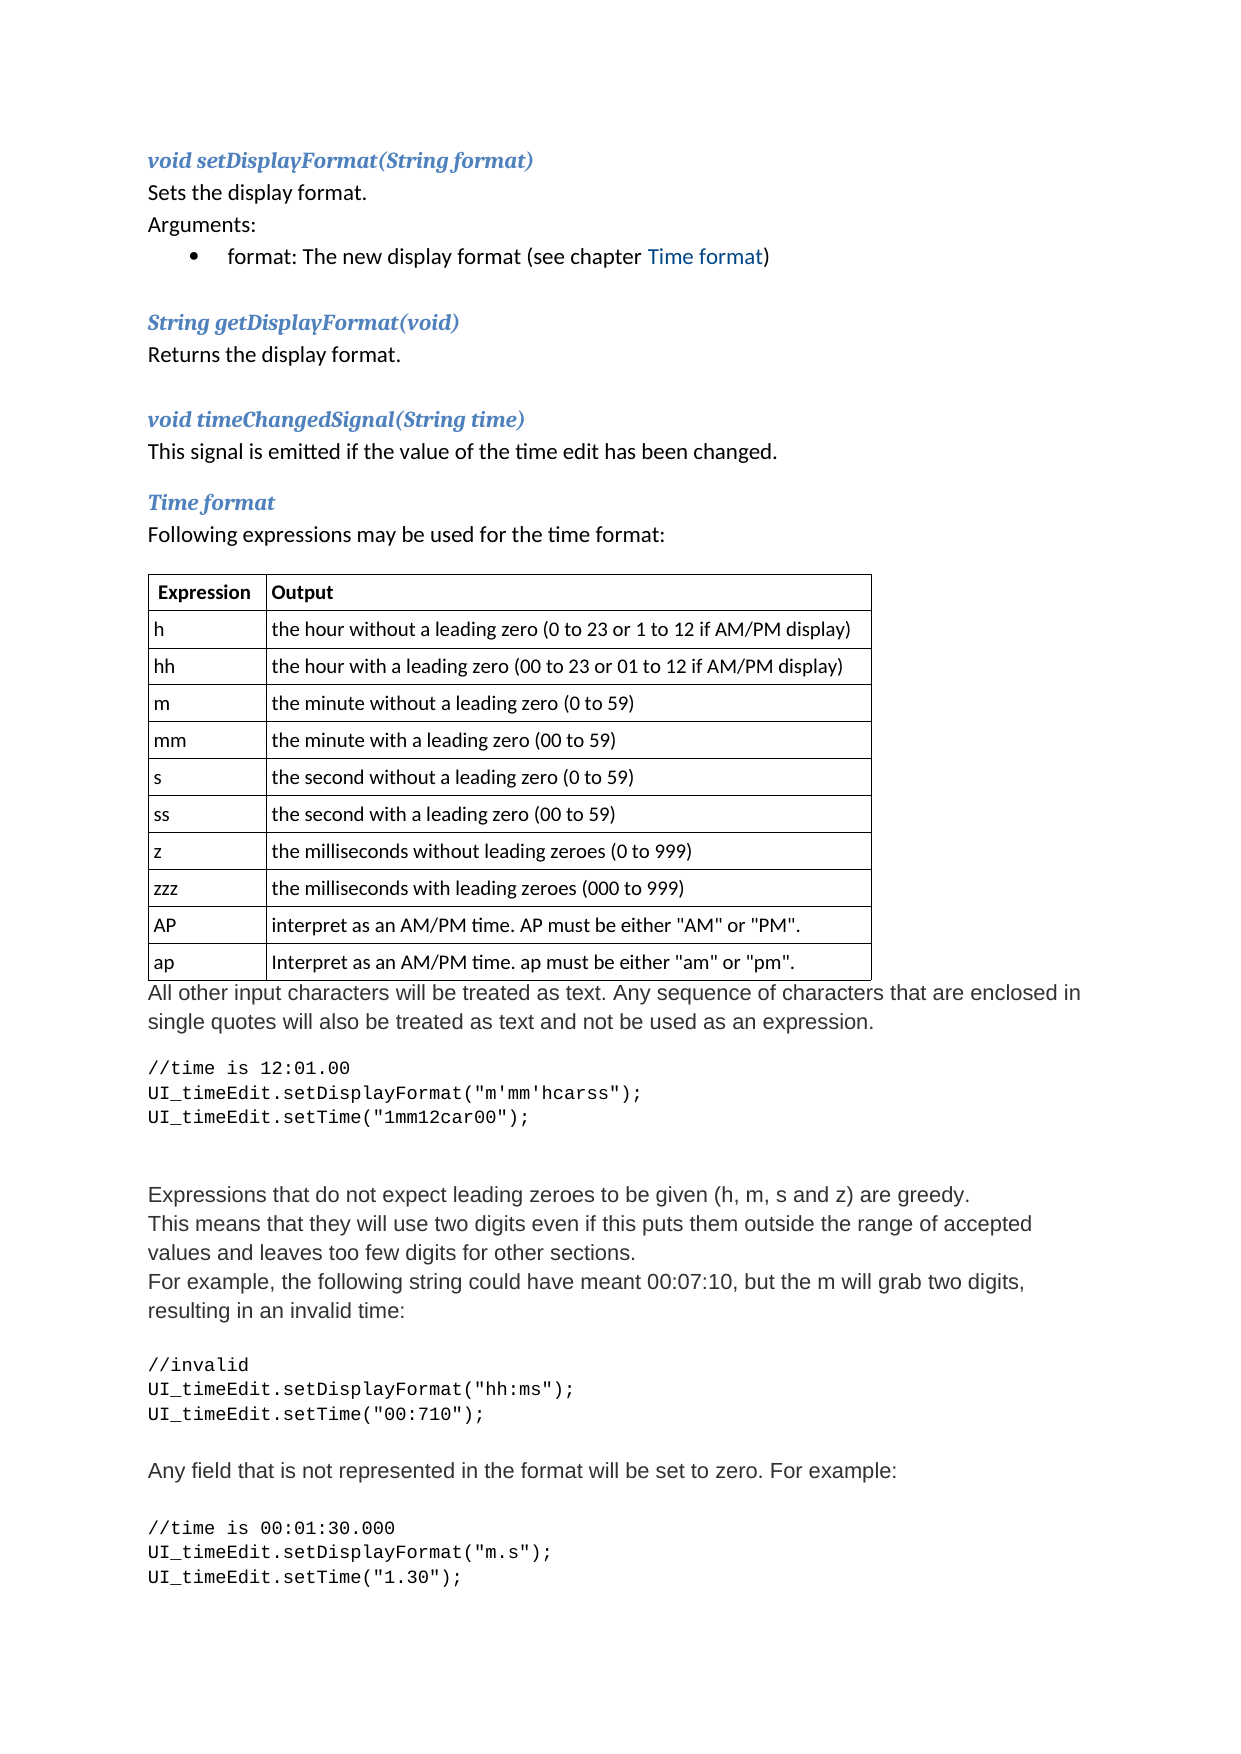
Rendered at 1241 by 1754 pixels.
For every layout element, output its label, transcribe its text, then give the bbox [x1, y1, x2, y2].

table_cell zzz [149, 870, 266, 906]
text All other input characters will be treated as text. Any sequence of characters that are enclosed in single quotes will also be treated as text and not be used as an expression. [148, 980, 1093, 1034]
text Expressions that do not expect leading zeroes to be given (h, m, s and z) are greedy. [148, 1182, 1093, 1207]
subtitle String getDisplayFormat(void) [148, 309, 1093, 336]
table_header Expression [149, 575, 266, 610]
table_cell the hour without a leading zero (0 to 23 or 1 to 12 if AM/PM display) [267, 611, 871, 647]
table_cell the minute with a leading zero (00 to 59) [267, 722, 871, 758]
text UI_timeEdit.setTime("1.30"); [148, 1568, 1093, 1589]
table_cell Interpret as an AM/PM time. ap must be either "am" or "pm". [267, 944, 871, 980]
table_cell ss [149, 796, 266, 832]
table_cell s [149, 759, 266, 795]
text For example, the following string could have meant 00:07:10, but the m will grab two digits, resulting in an invalid time: [148, 1269, 1093, 1323]
table_cell the second without a leading zero (0 to 59) [267, 759, 871, 795]
text //invalid [148, 1356, 1093, 1377]
text UI_timeEdit.setDisplayFormat("m.s"); [148, 1543, 1093, 1564]
subtitle Time format [148, 490, 1093, 517]
subtitle void setDisplayFormat(String format) [148, 148, 1093, 174]
table_cell m [149, 685, 266, 721]
text This signal is emitted if the value of the time edit has been changed. [148, 437, 1093, 465]
text //time is 12:01.00 [148, 1059, 1093, 1080]
text Following expressions may be used for the time format: [148, 520, 1093, 548]
table_cell AP [149, 907, 266, 943]
table_cell ap [149, 944, 266, 980]
table_header Output [267, 575, 871, 610]
table_cell the second with a leading zero (00 to 59) [267, 796, 871, 832]
table_cell mm [149, 722, 266, 758]
text UI_timeEdit.setTime("00:710"); [148, 1404, 1093, 1426]
table_cell interpret as an AM/PM time. AP must be either "AM" or "PM". [267, 907, 871, 943]
text Arguments: [148, 210, 1093, 238]
table_cell h [149, 611, 266, 647]
table_cell z [149, 833, 266, 869]
text Any field that is not represented in the format will be set to zero. For example: [148, 1458, 1093, 1483]
table_cell the hour with a leading zero (00 to 23 or 01 to 12 if AM/PM display) [267, 649, 871, 684]
text UI_timeEdit.setDisplayFormat("hh:ms"); [148, 1380, 1093, 1401]
table_cell the milliseconds without leading zeroes (0 to 999) [267, 833, 871, 869]
table_cell the milliseconds with leading zeroes (000 to 999) [267, 870, 871, 906]
text This means that they will use two digits even if this puts them outside the range of accepted values and leaves too few digits for other sections. [148, 1211, 1093, 1265]
subtitle void timeChangedSignal(String time) [148, 407, 1093, 433]
list format: The new display format (see chapter Time format) [190, 242, 1093, 270]
text Returns the display format. [148, 340, 1093, 368]
text //time is 00:01:30.000 [148, 1519, 1093, 1540]
text UI_timeEdit.setTime("1mm12car00"); [148, 1108, 1093, 1129]
table_cell hh [149, 649, 266, 684]
text Sets the display format. [148, 178, 1093, 206]
table_cell the minute without a leading zero (0 to 59) [267, 685, 871, 721]
text UI_timeEdit.setDisplayFormat("m'mm'hcarss"); [148, 1083, 1093, 1105]
